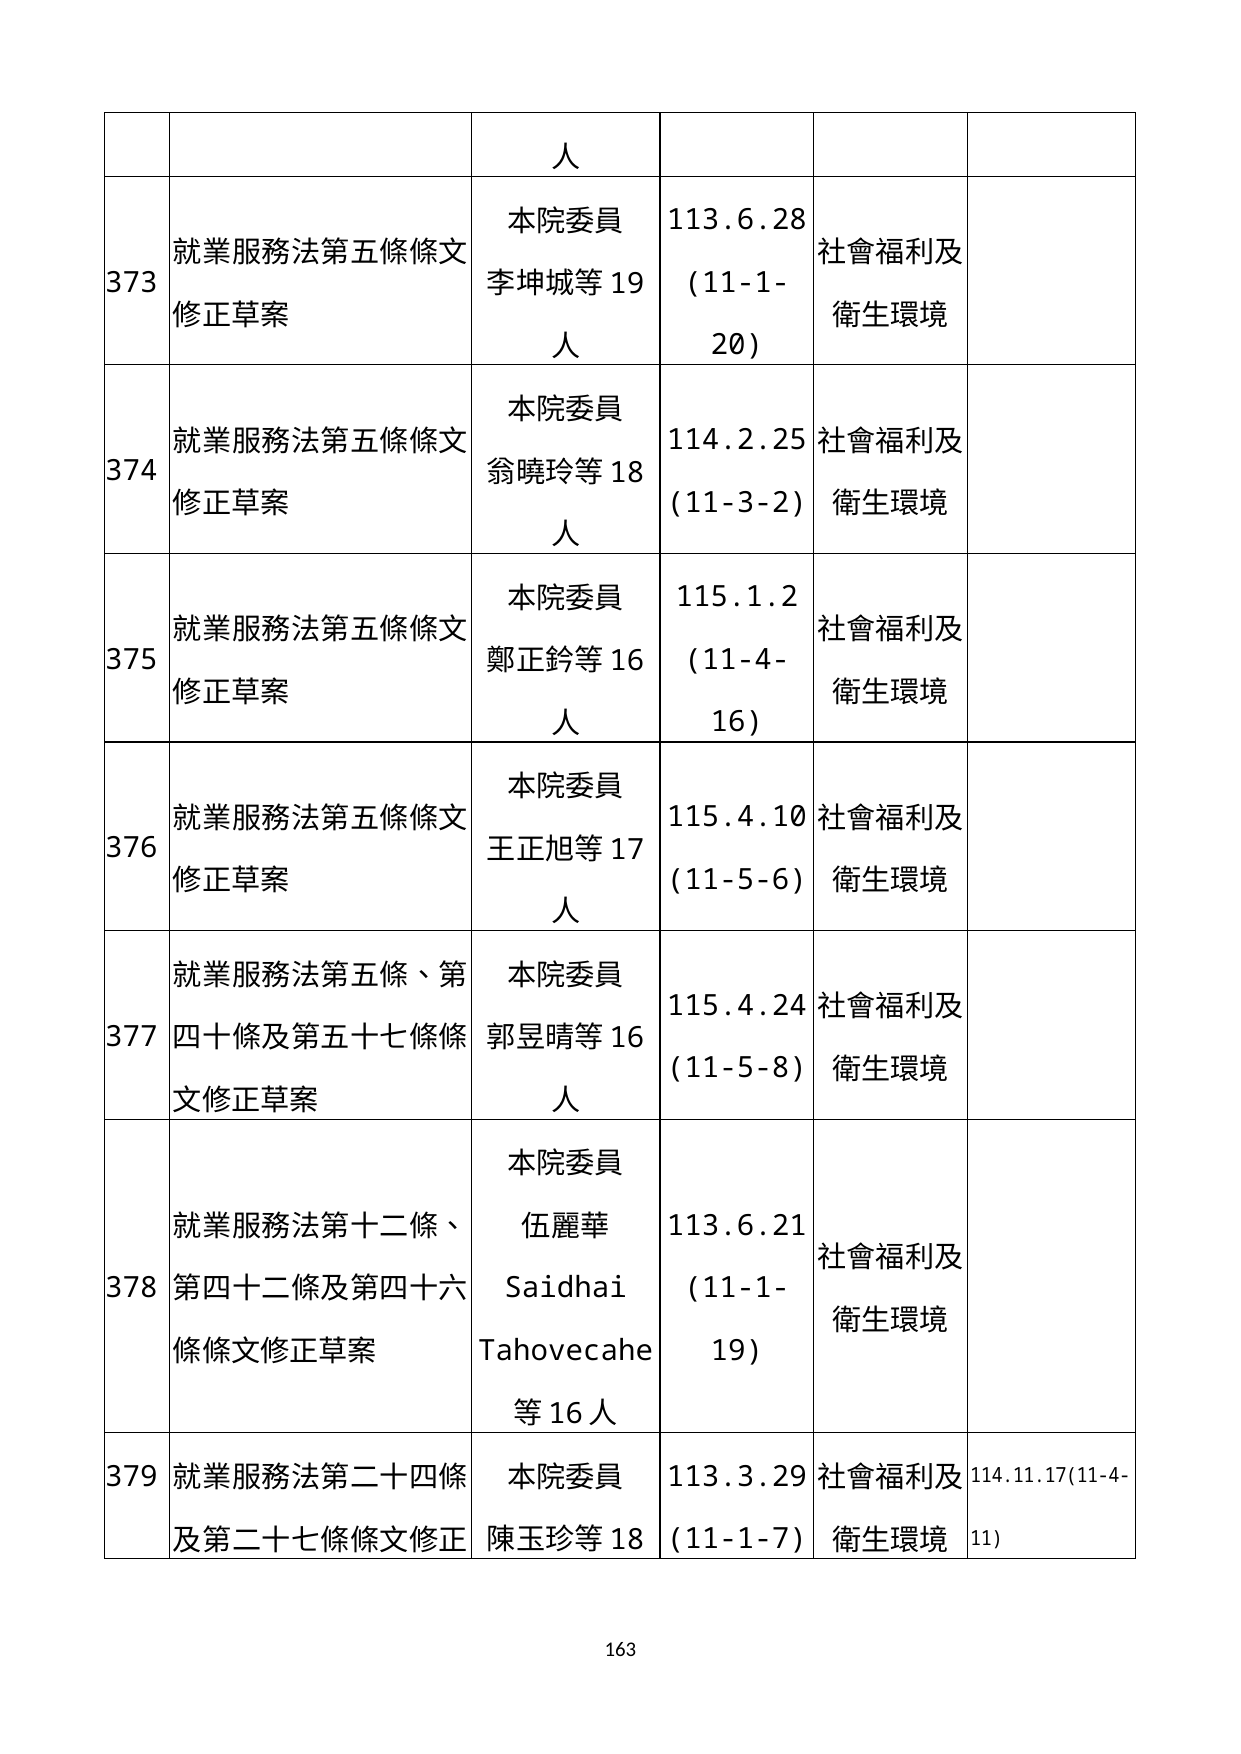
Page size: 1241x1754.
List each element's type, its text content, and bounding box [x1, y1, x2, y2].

table_cell [968, 743, 1135, 930]
table_cell [105, 177, 169, 364]
table_cell [968, 177, 1135, 364]
table_cell 社會福利及衛生環境 [814, 365, 967, 553]
table_cell 113.6.28 (11-1-20) [661, 177, 813, 364]
table_cell 社會福利及衛生環境 [814, 743, 967, 930]
table_cell [968, 554, 1135, 741]
table_cell 113.3.29 (11-1-7) [661, 1433, 813, 1558]
table_cell [105, 365, 169, 553]
table_cell 社會福利及衛生環境 [814, 1120, 967, 1432]
table_cell 114.11.17(11-4-11) [968, 1433, 1135, 1558]
table_cell 就業服務法第五條、第四十條及第五十七條條文修正草案 [170, 931, 471, 1118]
table_cell [105, 554, 169, 741]
table_cell 本院委員 鄭正鈐等16人 [472, 554, 659, 741]
table_cell [105, 113, 169, 176]
table_cell 115.1.2 (11-4-16) [661, 554, 813, 741]
table_cell 社會福利及衛生環境 [814, 931, 967, 1118]
table_cell 社會福利及衛生環境 [814, 177, 967, 364]
table_cell 人 [472, 113, 659, 176]
table_cell 社會福利及衛生環境 [814, 1433, 967, 1558]
table_cell [105, 931, 169, 1118]
table_cell [105, 743, 169, 930]
table_cell 本院委員 李坤城等19人 [472, 177, 659, 364]
table_cell 本院委員 王正旭等17人 [472, 743, 659, 930]
table_cell [968, 365, 1135, 553]
table_cell 就業服務法第五條條文修正草案 [170, 743, 471, 930]
table_cell [968, 1120, 1135, 1432]
table_cell [170, 113, 471, 176]
table_cell 社會福利及衛生環境 [814, 554, 967, 741]
table_cell [814, 113, 967, 176]
table_cell 就業服務法第五條條文修正草案 [170, 177, 471, 364]
table_cell 本院委員 郭昱晴等16人 [472, 931, 659, 1118]
table_cell 就業服務法第五條條文修正草案 [170, 365, 471, 553]
table_cell 本院委員 陳玉珍等18 [472, 1433, 659, 1558]
table_cell 就業服務法第五條條文修正草案 [170, 554, 471, 741]
table_cell 就業服務法第十二條、第四十二條及第四十六條條文修正草案 [170, 1120, 471, 1432]
table_cell [968, 113, 1135, 176]
table_cell 115.4.24 (11-5-8) [661, 931, 813, 1118]
table_cell 113.6.21 (11-1-19) [661, 1120, 813, 1432]
table_cell 就業服務法第二十四條及第二十七條條文修正 [170, 1433, 471, 1558]
table_cell 114.2.25 (11-3-2) [661, 365, 813, 553]
table_cell 本院委員 伍麗華Saidhai Tahovecahe 等16人 [472, 1120, 659, 1432]
table_cell 115.4.10 (11-5-6) [661, 743, 813, 930]
table_cell [661, 113, 813, 176]
table_cell 本院委員 翁曉玲等18人 [472, 365, 659, 553]
table_cell [105, 1120, 169, 1432]
table_cell [968, 931, 1135, 1118]
table_cell [105, 1433, 169, 1558]
